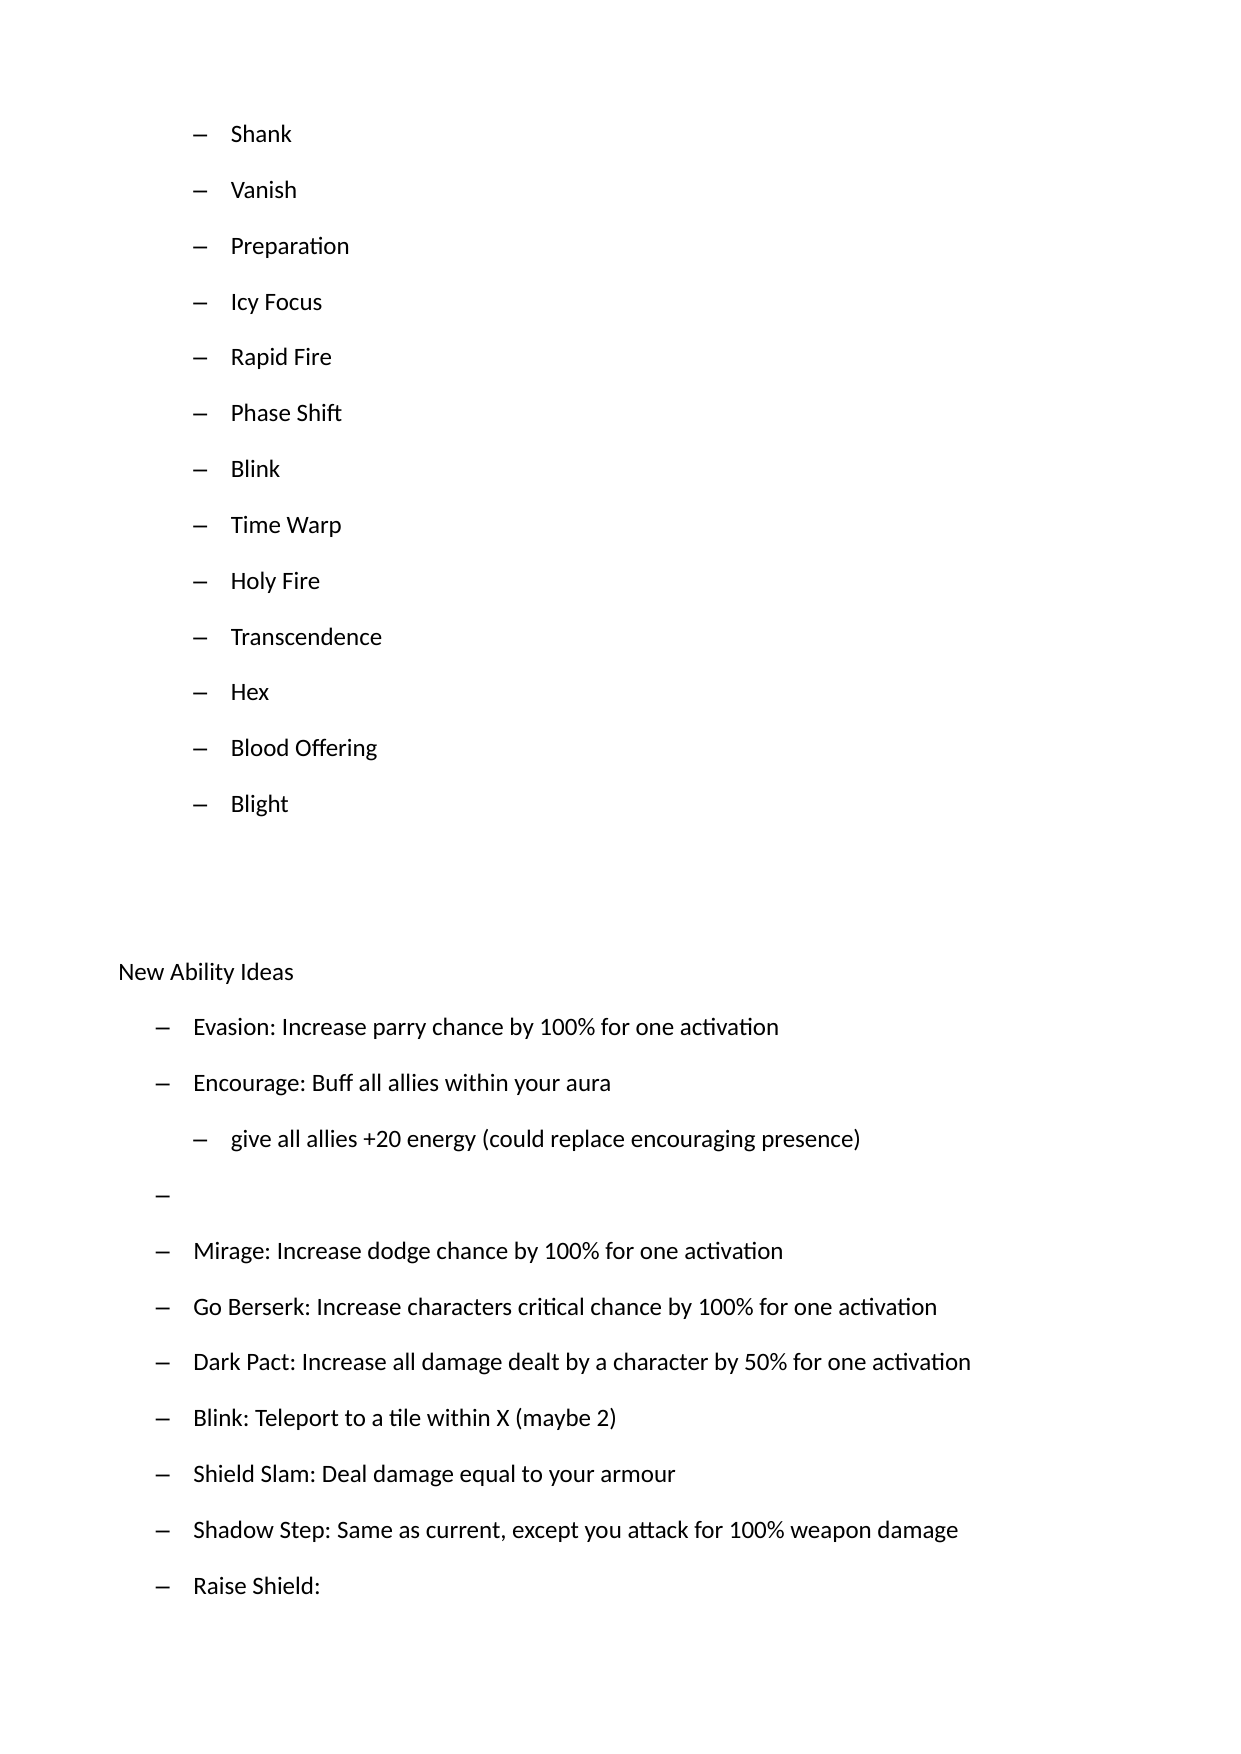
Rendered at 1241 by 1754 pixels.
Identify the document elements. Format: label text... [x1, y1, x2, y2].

list Raise Shield: [156, 1570, 1122, 1600]
list Blight [193, 788, 1122, 819]
list Hex [193, 676, 1122, 707]
list Encourage: Buff all allies within your aura [156, 1067, 1122, 1098]
list Shadow Step: Same as current, except you attack for 100% weapon damage [156, 1514, 1122, 1544]
list give all allies +20 energy (could replace encouraging presence) [193, 1123, 1122, 1154]
text New Ability Ideas [118, 956, 1122, 986]
list Mirage: Increase dodge chance by 100% for one activation [156, 1235, 1122, 1265]
list Blink: Teleport to a tile within X (maybe 2) [156, 1402, 1122, 1433]
list Preparation [193, 230, 1122, 260]
list Evasion: Increase parry chance by 100% for one activation [156, 1011, 1122, 1042]
list Rapid Fire [193, 341, 1122, 372]
list Blood Offering [193, 732, 1122, 763]
list Phase Shift [193, 397, 1122, 428]
list Holy Fire [193, 565, 1122, 595]
list Go Berserk: Increase characters critical chance by 100% for one activation [156, 1291, 1122, 1321]
list Icy Focus [193, 286, 1122, 316]
list Dark Pact: Increase all damage dealt by a character by 50% for one activation [156, 1346, 1122, 1377]
list Shield Slam: Deal damage equal to your armour [156, 1458, 1122, 1489]
list Shank [193, 118, 1122, 149]
list Vanish [193, 174, 1122, 204]
list Blink [193, 453, 1122, 484]
list Transcendence [193, 621, 1122, 651]
list Time Warp [193, 509, 1122, 539]
